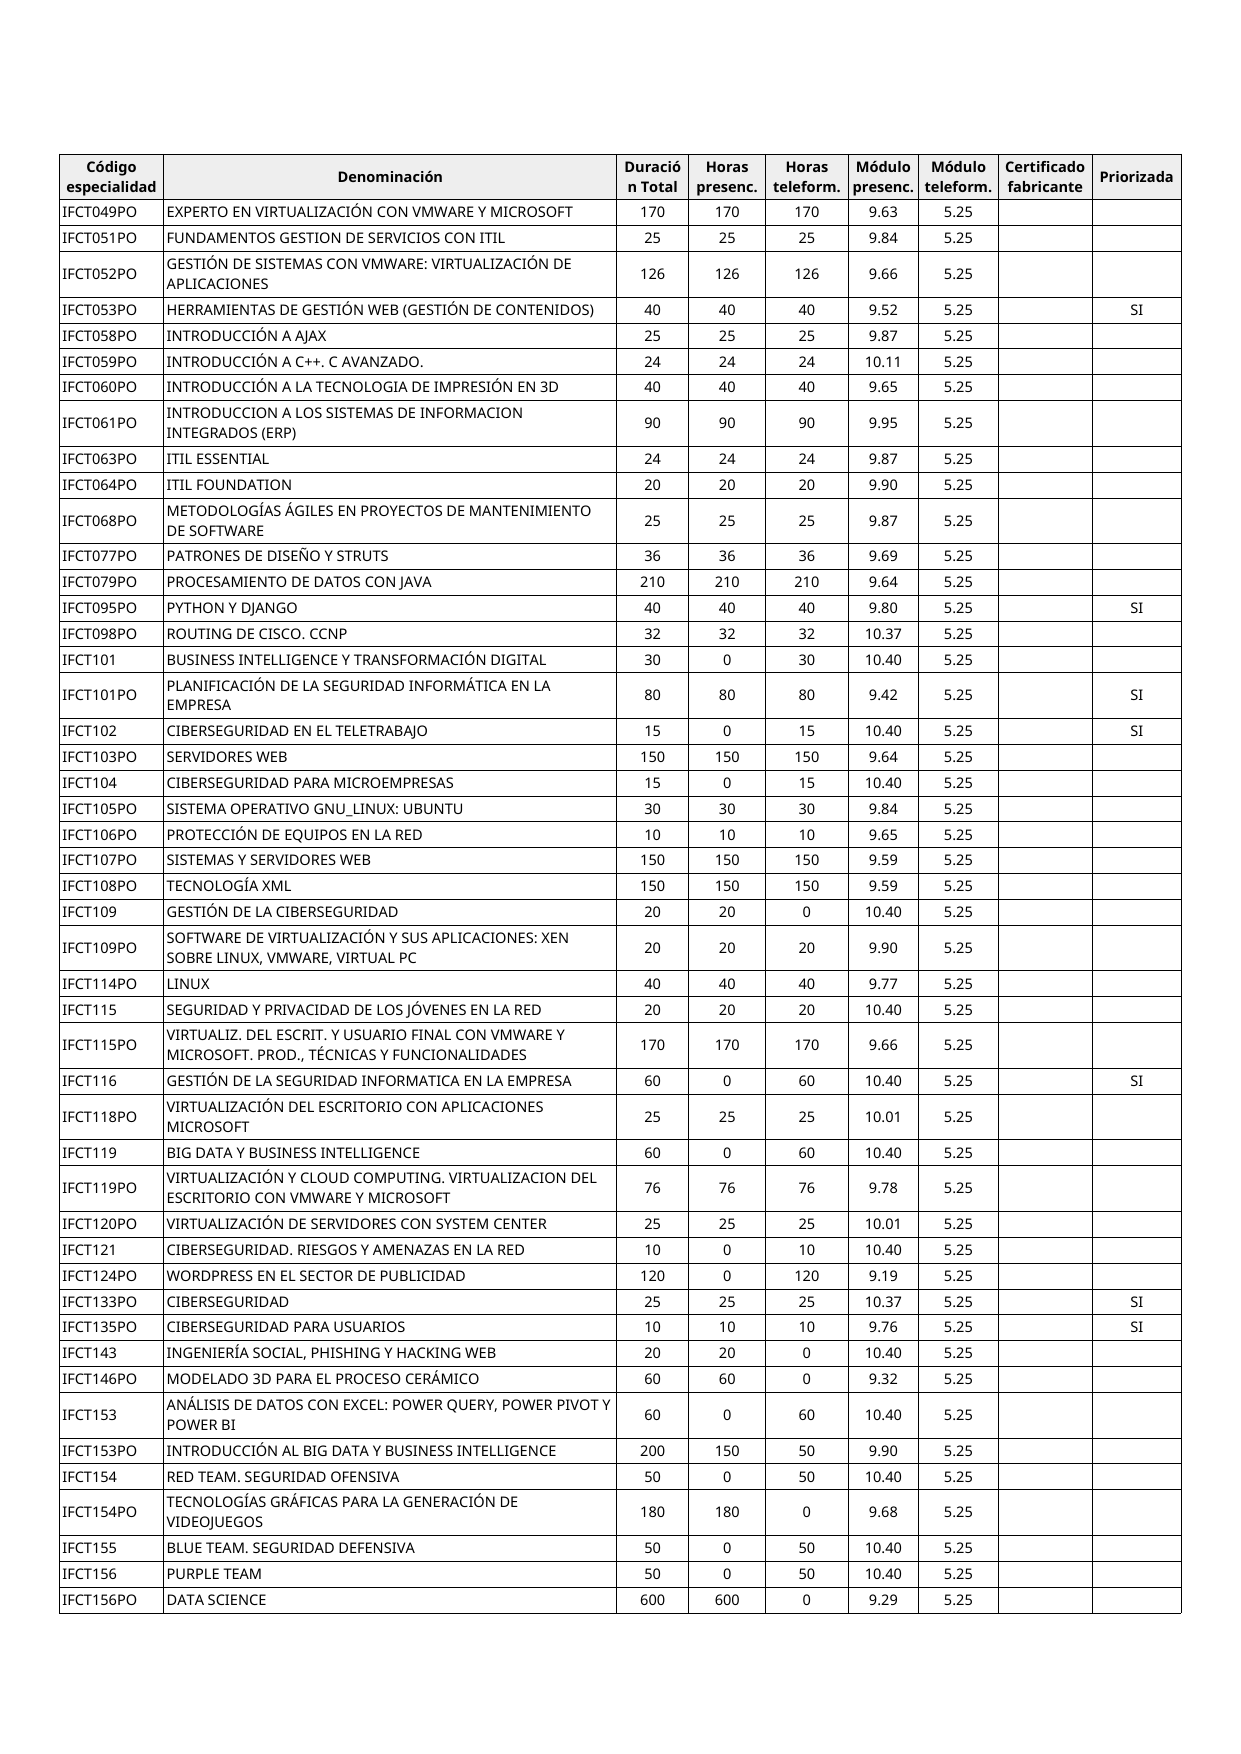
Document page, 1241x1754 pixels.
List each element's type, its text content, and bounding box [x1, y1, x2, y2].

table_cell GESTIÓN DE LA CIBERSEGURIDAD [164, 900, 616, 925]
table_cell [1093, 1264, 1181, 1288]
table_cell [1093, 473, 1181, 497]
table_cell 30 [766, 647, 848, 672]
table_cell 9,87 [849, 499, 918, 543]
table_cell 60 [766, 1069, 848, 1094]
table_cell INTRODUCCIÓN A AJAX [164, 324, 616, 348]
table_cell 32 [766, 622, 848, 646]
table_cell GESTIÓN DE SISTEMAS CON VMWARE: VIRTUALIZACIÓN DE APLICACIONES [164, 252, 616, 297]
table_cell 80 [766, 673, 848, 718]
table_cell 10,40 [849, 1238, 918, 1263]
table_cell CIBERSEGURIDAD PARA USUARIOS [164, 1315, 616, 1340]
table_cell 9,19 [849, 1264, 918, 1288]
table_cell 170 [689, 200, 765, 225]
table_cell [999, 252, 1092, 297]
table_cell 150 [766, 848, 848, 873]
table_cell CIBERSEGURIDAD EN EL TELETRABAJO [164, 719, 616, 744]
table_cell PYTHON Y DJANGO [164, 596, 616, 621]
table_cell [999, 926, 1092, 970]
table_cell [999, 1588, 1092, 1612]
table_cell 36 [617, 544, 688, 569]
table_cell 9,77 [849, 971, 918, 996]
table_cell CIBERSEGURIDAD PARA MICROEMPRESAS [164, 771, 616, 796]
table_cell IFCT059PO [60, 349, 163, 374]
table_cell IFCT119 [60, 1140, 163, 1165]
table_cell CIBERSEGURIDAD [164, 1290, 616, 1314]
table_cell [999, 596, 1092, 621]
table_cell [1093, 1464, 1181, 1489]
table_cell 9,95 [849, 401, 918, 446]
table_cell 200 [617, 1439, 688, 1463]
table_cell 20 [617, 997, 688, 1022]
table_cell [1093, 848, 1181, 873]
table_cell 150 [689, 848, 765, 873]
table_cell 5,25 [919, 673, 998, 718]
table_cell SI [1093, 1290, 1181, 1314]
table_cell VIRTUALIZACIÓN DE SERVIDORES CON SYSTEM CENTER [164, 1212, 616, 1237]
table_cell 180 [617, 1490, 688, 1535]
table_cell 10 [766, 822, 848, 847]
table_cell 25 [617, 1095, 688, 1139]
table_cell 5,25 [919, 1166, 998, 1211]
table_cell 126 [766, 252, 848, 297]
table_cell 80 [689, 673, 765, 718]
table_cell [999, 1490, 1092, 1535]
table_cell 25 [766, 1095, 848, 1139]
table_cell IFCT107PO [60, 848, 163, 873]
table_cell 50 [617, 1562, 688, 1587]
table_cell SI [1093, 298, 1181, 322]
table_cell 5,25 [919, 1490, 998, 1535]
table_cell 60 [766, 1393, 848, 1437]
table_cell EXPERTO EN VIRTUALIZACIÓN CON VMWARE Y MICROSOFT [164, 200, 616, 225]
table_cell [999, 822, 1092, 847]
table_cell [999, 1290, 1092, 1314]
table_cell IFCT109 [60, 900, 163, 925]
table_cell 36 [766, 544, 848, 569]
table_cell IFCT133PO [60, 1290, 163, 1314]
table_cell [1093, 1212, 1181, 1237]
table_cell [999, 226, 1092, 251]
table_cell [1093, 647, 1181, 672]
table_cell 25 [689, 324, 765, 348]
table_header Certificado fabricante [999, 155, 1092, 199]
table_cell 20 [689, 997, 765, 1022]
table_cell IFCT051PO [60, 226, 163, 251]
table_cell 0 [689, 771, 765, 796]
table_cell ROUTING DE CISCO. CCNP [164, 622, 616, 646]
table_cell [1093, 1393, 1181, 1437]
table_cell 10,40 [849, 771, 918, 796]
table_cell [1093, 771, 1181, 796]
table_cell [999, 473, 1092, 497]
table_cell 0 [689, 647, 765, 672]
table_cell [1093, 1562, 1181, 1587]
table_cell 0 [689, 1238, 765, 1263]
table_cell 5,25 [919, 298, 998, 322]
table_cell IFCT098PO [60, 622, 163, 646]
table_cell 9,64 [849, 570, 918, 595]
table_cell 10 [689, 822, 765, 847]
table_cell LINUX [164, 971, 616, 996]
table_cell 9,65 [849, 375, 918, 400]
table_cell [999, 570, 1092, 595]
table_cell VIRTUALIZACIÓN DEL ESCRITORIO CON APLICACIONES MICROSOFT [164, 1095, 616, 1139]
table_cell GESTIÓN DE LA SEGURIDAD INFORMATICA EN LA EMPRESA [164, 1069, 616, 1094]
table_cell [999, 745, 1092, 770]
table_cell IFCT101 [60, 647, 163, 672]
table_cell 9,69 [849, 544, 918, 569]
table_cell 126 [689, 252, 765, 297]
table_cell 15 [766, 719, 848, 744]
table_cell SI [1093, 719, 1181, 744]
table_cell 0 [766, 1588, 848, 1612]
table_cell 40 [766, 375, 848, 400]
table_cell 0 [766, 900, 848, 925]
table_cell IFCT114PO [60, 971, 163, 996]
table_cell 600 [617, 1588, 688, 1612]
table_cell 9,42 [849, 673, 918, 718]
table_cell 20 [689, 473, 765, 497]
table_cell 5,25 [919, 1069, 998, 1094]
table_cell [1093, 1536, 1181, 1561]
table_cell 50 [617, 1536, 688, 1561]
table_cell 15 [766, 771, 848, 796]
table_cell [999, 1439, 1092, 1463]
table_cell 170 [766, 200, 848, 225]
table_cell 20 [617, 1341, 688, 1366]
table_cell 10,40 [849, 1536, 918, 1561]
table_cell 36 [689, 544, 765, 569]
table_cell [999, 1562, 1092, 1587]
table_cell IFCT155 [60, 1536, 163, 1561]
table_cell 5,25 [919, 349, 998, 374]
table_cell [999, 900, 1092, 925]
table_cell 150 [617, 874, 688, 899]
table_cell 0 [689, 1393, 765, 1437]
table_cell 5,25 [919, 926, 998, 970]
table_cell 80 [617, 673, 688, 718]
table_cell 60 [617, 1069, 688, 1094]
table_cell IFCT103PO [60, 745, 163, 770]
table_cell [999, 324, 1092, 348]
table_cell 5,25 [919, 200, 998, 225]
table_cell 25 [617, 324, 688, 348]
table_cell 170 [689, 1023, 765, 1068]
table_cell IFCT058PO [60, 324, 163, 348]
table_cell 170 [766, 1023, 848, 1068]
table_cell 40 [617, 971, 688, 996]
table_cell SERVIDORES WEB [164, 745, 616, 770]
table_cell [1093, 1439, 1181, 1463]
table_cell 20 [766, 926, 848, 970]
table_cell [999, 298, 1092, 322]
table_cell ITIL ESSENTIAL [164, 447, 616, 472]
table_cell [1093, 375, 1181, 400]
table_cell PROCESAMIENTO DE DATOS CON JAVA [164, 570, 616, 595]
table_cell INTRODUCCIÓN A C++. C AVANZADO. [164, 349, 616, 374]
table_cell IFCT068PO [60, 499, 163, 543]
table_cell 40 [766, 596, 848, 621]
table_cell 10 [617, 822, 688, 847]
table_cell [999, 1536, 1092, 1561]
table_cell IFCT063PO [60, 447, 163, 472]
table_cell IFCT153PO [60, 1439, 163, 1463]
table_header Código especialidad [60, 155, 163, 199]
table_cell [1093, 1140, 1181, 1165]
table_header Módulo teleform. [919, 155, 998, 199]
table_cell METODOLOGÍAS ÁGILES EN PROYECTOS DE MANTENIMIENTO DE SOFTWARE [164, 499, 616, 543]
table_cell 0 [689, 1536, 765, 1561]
table_cell 126 [617, 252, 688, 297]
table_cell 5,25 [919, 1095, 998, 1139]
table_cell 10 [766, 1238, 848, 1263]
table_cell 5,25 [919, 226, 998, 251]
table_cell [999, 1367, 1092, 1392]
table_cell 40 [766, 298, 848, 322]
table_cell 25 [617, 1290, 688, 1314]
table_cell [999, 1464, 1092, 1489]
table_cell 0 [766, 1367, 848, 1392]
table_cell 20 [617, 926, 688, 970]
table_header Horas presenc. [689, 155, 765, 199]
table_cell IFCT049PO [60, 200, 163, 225]
table_cell 24 [766, 447, 848, 472]
table_cell 150 [689, 874, 765, 899]
table_cell 10,40 [849, 1562, 918, 1587]
table_cell 32 [617, 622, 688, 646]
table_cell [999, 200, 1092, 225]
table_cell 9,52 [849, 298, 918, 322]
table_cell [999, 719, 1092, 744]
table_cell IFCT143 [60, 1341, 163, 1366]
table_cell [1093, 1238, 1181, 1263]
table_cell 76 [617, 1166, 688, 1211]
table_cell 40 [766, 971, 848, 996]
table_cell TECNOLOGÍA XML [164, 874, 616, 899]
table_cell HERRAMIENTAS DE GESTIÓN WEB (GESTIÓN DE CONTENIDOS) [164, 298, 616, 322]
table_cell 10,37 [849, 622, 918, 646]
table_cell [1093, 252, 1181, 297]
table_cell 50 [617, 1464, 688, 1489]
table_cell 30 [617, 797, 688, 821]
table_cell [1093, 926, 1181, 970]
table_cell 30 [766, 797, 848, 821]
table_cell [999, 848, 1092, 873]
table_cell [999, 1238, 1092, 1263]
table_cell 5,25 [919, 874, 998, 899]
table_cell IFCT135PO [60, 1315, 163, 1340]
table_cell 10 [617, 1238, 688, 1263]
table_cell RED TEAM. SEGURIDAD OFENSIVA [164, 1464, 616, 1489]
table_cell 5,25 [919, 771, 998, 796]
table_header Horas teleform. [766, 155, 848, 199]
table_cell 5,25 [919, 1264, 998, 1288]
table_cell [999, 997, 1092, 1022]
table_header Denominación [164, 155, 616, 199]
table_cell 10,40 [849, 1341, 918, 1366]
table_cell [1093, 745, 1181, 770]
table_cell 24 [689, 447, 765, 472]
table_cell VIRTUALIZ. DEL ESCRIT. Y USUARIO FINAL CON VMWARE Y MICROSOFT. PROD., TÉCNICAS Y FUNCIONALIDADES [164, 1023, 616, 1068]
table_cell 20 [766, 997, 848, 1022]
table_cell 9,66 [849, 252, 918, 297]
table_cell 5,25 [919, 900, 998, 925]
table_cell PURPLE TEAM [164, 1562, 616, 1587]
table_cell 210 [617, 570, 688, 595]
table_cell VIRTUALIZACIÓN Y CLOUD COMPUTING. VIRTUALIZACION DEL ESCRITORIO CON VMWARE Y MICROSOFT [164, 1166, 616, 1211]
table_cell [999, 1069, 1092, 1094]
table_cell 9,80 [849, 596, 918, 621]
table_cell [999, 1166, 1092, 1211]
table_cell IFCT104 [60, 771, 163, 796]
table_cell 25 [689, 499, 765, 543]
table_cell [999, 622, 1092, 646]
table_cell 30 [689, 797, 765, 821]
table_cell [1093, 1588, 1181, 1612]
table_cell 30 [617, 647, 688, 672]
table_cell 150 [766, 745, 848, 770]
table_cell 0 [689, 1264, 765, 1288]
table_cell 9,90 [849, 1439, 918, 1463]
table_cell IFCT115 [60, 997, 163, 1022]
table_cell IFCT109PO [60, 926, 163, 970]
table_cell 24 [766, 349, 848, 374]
table_cell [999, 499, 1092, 543]
table_cell [999, 771, 1092, 796]
table_cell IFCT120PO [60, 1212, 163, 1237]
table_cell 5,25 [919, 1464, 998, 1489]
table_cell 25 [617, 1212, 688, 1237]
table_cell 15 [617, 719, 688, 744]
table_cell 170 [617, 200, 688, 225]
table_cell 9,84 [849, 226, 918, 251]
table_cell IFCT118PO [60, 1095, 163, 1139]
table_cell 10 [766, 1315, 848, 1340]
table_cell IFCT156 [60, 1562, 163, 1587]
table_cell SI [1093, 1069, 1181, 1094]
table_cell 5,25 [919, 1367, 998, 1392]
table_cell 5,25 [919, 647, 998, 672]
table_cell [999, 401, 1092, 446]
table_cell 9,90 [849, 473, 918, 497]
table_cell 60 [689, 1367, 765, 1392]
table_cell 50 [766, 1439, 848, 1463]
table_cell 15 [617, 771, 688, 796]
table_cell 5,25 [919, 1562, 998, 1587]
table_cell [1093, 544, 1181, 569]
table_cell [1093, 200, 1181, 225]
table_cell 150 [617, 848, 688, 873]
table_cell [1093, 226, 1181, 251]
table_cell 50 [766, 1464, 848, 1489]
table_cell 150 [689, 1439, 765, 1463]
table_cell 25 [689, 1290, 765, 1314]
table_cell 0 [689, 719, 765, 744]
table_cell 9,68 [849, 1490, 918, 1535]
table_cell PROTECCIÓN DE EQUIPOS EN LA RED [164, 822, 616, 847]
table_cell IFCT119PO [60, 1166, 163, 1211]
table_cell 5,25 [919, 473, 998, 497]
table_cell 10,40 [849, 647, 918, 672]
table_cell 10,40 [849, 1069, 918, 1094]
table_cell 32 [689, 622, 765, 646]
table_cell [999, 971, 1092, 996]
table_cell [1093, 1166, 1181, 1211]
table_cell IFCT053PO [60, 298, 163, 322]
table_cell 20 [617, 473, 688, 497]
table_cell 9,32 [849, 1367, 918, 1392]
table_cell 76 [766, 1166, 848, 1211]
table_cell 0 [689, 1562, 765, 1587]
table_cell IFCT124PO [60, 1264, 163, 1288]
table_cell 76 [689, 1166, 765, 1211]
table_cell [1093, 499, 1181, 543]
table_cell [999, 673, 1092, 718]
table_cell 150 [617, 745, 688, 770]
table_cell 40 [617, 596, 688, 621]
table_cell [1093, 622, 1181, 646]
table_header Priorizada [1093, 155, 1181, 199]
table_cell TECNOLOGÍAS GRÁFICAS PARA LA GENERACIÓN DE VIDEOJUEGOS [164, 1490, 616, 1535]
table_cell 25 [689, 1212, 765, 1237]
table_header Módulo presenc. [849, 155, 918, 199]
table_cell ITIL FOUNDATION [164, 473, 616, 497]
table_cell [1093, 1367, 1181, 1392]
table_cell 120 [617, 1264, 688, 1288]
table_cell [999, 1023, 1092, 1068]
table_cell SI [1093, 1315, 1181, 1340]
table_cell 9,65 [849, 822, 918, 847]
table_cell [1093, 1341, 1181, 1366]
table_cell CIBERSEGURIDAD. RIESGOS Y AMENAZAS EN LA RED [164, 1238, 616, 1263]
table_cell 25 [766, 324, 848, 348]
table_cell 25 [766, 499, 848, 543]
table_cell 5,25 [919, 252, 998, 297]
table_cell [1093, 1095, 1181, 1139]
table_cell 5,25 [919, 997, 998, 1022]
table_cell 10,40 [849, 1464, 918, 1489]
table_cell 5,25 [919, 822, 998, 847]
table_cell [1093, 401, 1181, 446]
table_cell 120 [766, 1264, 848, 1288]
table_cell [999, 447, 1092, 472]
table_cell 0 [766, 1490, 848, 1535]
table_cell 9,64 [849, 745, 918, 770]
table_cell 60 [617, 1140, 688, 1165]
table_cell 9,90 [849, 926, 918, 970]
table_cell IFCT146PO [60, 1367, 163, 1392]
table_cell [999, 1095, 1092, 1139]
table_cell IFCT156PO [60, 1588, 163, 1612]
table_cell 150 [689, 745, 765, 770]
table_cell [999, 349, 1092, 374]
table_cell 180 [689, 1490, 765, 1535]
table_cell BUSINESS INTELLIGENCE Y TRANSFORMACIÓN DIGITAL [164, 647, 616, 672]
table_cell [1093, 447, 1181, 472]
table_cell [999, 1212, 1092, 1237]
table_cell [1093, 971, 1181, 996]
table_cell 5,25 [919, 1023, 998, 1068]
table_cell BIG DATA Y BUSINESS INTELLIGENCE [164, 1140, 616, 1165]
table_cell 50 [766, 1562, 848, 1587]
table_cell 20 [689, 926, 765, 970]
table_cell INGENIERÍA SOCIAL, PHISHING Y HACKING WEB [164, 1341, 616, 1366]
table_cell IFCT079PO [60, 570, 163, 595]
table_cell IFCT077PO [60, 544, 163, 569]
table_cell IFCT101PO [60, 673, 163, 718]
table_cell 5,25 [919, 1439, 998, 1463]
table_cell 60 [617, 1393, 688, 1437]
table_cell 0 [689, 1140, 765, 1165]
table_cell IFCT105PO [60, 797, 163, 821]
table_cell IFCT154PO [60, 1490, 163, 1535]
table_cell FUNDAMENTOS GESTION DE SERVICIOS CON ITIL [164, 226, 616, 251]
table_cell 5,25 [919, 544, 998, 569]
table_cell 5,25 [919, 848, 998, 873]
table_cell [1093, 570, 1181, 595]
table_cell 5,25 [919, 1341, 998, 1366]
table_cell 9,63 [849, 200, 918, 225]
table_cell [1093, 900, 1181, 925]
table_cell 5,25 [919, 401, 998, 446]
table_cell 5,25 [919, 971, 998, 996]
table_cell [1093, 1490, 1181, 1535]
table_cell [999, 375, 1092, 400]
table_cell 40 [689, 298, 765, 322]
table_cell 40 [689, 971, 765, 996]
table_cell IFCT052PO [60, 252, 163, 297]
table_cell SISTEMAS Y SERVIDORES WEB [164, 848, 616, 873]
table_cell 40 [617, 298, 688, 322]
table_cell 20 [689, 900, 765, 925]
table_cell INTRODUCCIÓN A LA TECNOLOGIA DE IMPRESIÓN EN 3D [164, 375, 616, 400]
table_cell 5,25 [919, 375, 998, 400]
table_cell IFCT095PO [60, 596, 163, 621]
table_cell [999, 1315, 1092, 1340]
table_cell 60 [617, 1367, 688, 1392]
table_cell 5,25 [919, 1238, 998, 1263]
table_cell 5,25 [919, 1315, 998, 1340]
table_cell SOFTWARE DE VIRTUALIZACIÓN Y SUS APLICACIONES: XEN SOBRE LINUX, VMWARE, VIRTUAL PC [164, 926, 616, 970]
table_cell [1093, 324, 1181, 348]
table_cell SISTEMA OPERATIVO GNU_LINUX: UBUNTU [164, 797, 616, 821]
table_cell 210 [689, 570, 765, 595]
table_cell 170 [617, 1023, 688, 1068]
table_cell IFCT121 [60, 1238, 163, 1263]
table_cell 5,25 [919, 1212, 998, 1237]
table_cell 24 [617, 349, 688, 374]
table_cell 9,76 [849, 1315, 918, 1340]
table_cell 10,40 [849, 997, 918, 1022]
table_cell 5,25 [919, 1290, 998, 1314]
table_cell 40 [689, 596, 765, 621]
table_cell [999, 1264, 1092, 1288]
table_cell 5,25 [919, 447, 998, 472]
table_cell 90 [617, 401, 688, 446]
table_cell 40 [689, 375, 765, 400]
table_header Duración Total [617, 155, 688, 199]
table_cell 90 [766, 401, 848, 446]
table_cell [999, 1393, 1092, 1437]
table_cell [1093, 822, 1181, 847]
table_cell 9,59 [849, 874, 918, 899]
table_cell 25 [766, 1212, 848, 1237]
table_cell IFCT115PO [60, 1023, 163, 1068]
table_cell 9,87 [849, 447, 918, 472]
table_cell IFCT154 [60, 1464, 163, 1489]
table_cell 9,87 [849, 324, 918, 348]
table_cell 10,40 [849, 719, 918, 744]
table_cell 25 [617, 499, 688, 543]
table_cell 10,11 [849, 349, 918, 374]
table_cell 10,40 [849, 1393, 918, 1437]
table_cell 5,25 [919, 1140, 998, 1165]
table_cell 10,01 [849, 1212, 918, 1237]
table_cell [999, 874, 1092, 899]
table_cell 10,40 [849, 900, 918, 925]
table_cell 5,25 [919, 1588, 998, 1612]
table_cell INTRODUCCIÓN AL BIG DATA Y BUSINESS INTELLIGENCE [164, 1439, 616, 1463]
table_cell 0 [689, 1464, 765, 1489]
table_cell 5,25 [919, 324, 998, 348]
table_cell 90 [689, 401, 765, 446]
table_cell 24 [689, 349, 765, 374]
table_cell 150 [766, 874, 848, 899]
table_cell SEGURIDAD Y PRIVACIDAD DE LOS JÓVENES EN LA RED [164, 997, 616, 1022]
table_cell PATRONES DE DISEÑO Y STRUTS [164, 544, 616, 569]
table_cell 5,25 [919, 622, 998, 646]
table_cell 5,25 [919, 499, 998, 543]
table_cell 10,40 [849, 1140, 918, 1165]
table_cell [1093, 874, 1181, 899]
table_cell [1093, 349, 1181, 374]
table_cell IFCT106PO [60, 822, 163, 847]
table_cell 9,59 [849, 848, 918, 873]
table_cell IFCT061PO [60, 401, 163, 446]
table_cell IFCT064PO [60, 473, 163, 497]
table_cell [999, 647, 1092, 672]
table_cell [1093, 997, 1181, 1022]
table_cell 10,01 [849, 1095, 918, 1139]
table_cell SI [1093, 596, 1181, 621]
table_cell 5,25 [919, 1393, 998, 1437]
table_cell 9,84 [849, 797, 918, 821]
table_cell 25 [766, 1290, 848, 1314]
table_cell PLANIFICACIÓN DE LA SEGURIDAD INFORMÁTICA EN LA EMPRESA [164, 673, 616, 718]
table_cell 25 [617, 226, 688, 251]
table_cell 600 [689, 1588, 765, 1612]
table_cell SI [1093, 673, 1181, 718]
table_cell 60 [766, 1140, 848, 1165]
table_cell [1093, 797, 1181, 821]
table_cell 25 [689, 226, 765, 251]
table_cell 9,29 [849, 1588, 918, 1612]
table_cell [999, 797, 1092, 821]
table_cell [999, 544, 1092, 569]
table_cell 5,25 [919, 797, 998, 821]
table_cell 40 [617, 375, 688, 400]
table_cell IFCT108PO [60, 874, 163, 899]
table_cell 210 [766, 570, 848, 595]
table_cell 50 [766, 1536, 848, 1561]
table_cell 9,66 [849, 1023, 918, 1068]
table_cell 10 [689, 1315, 765, 1340]
table_cell 5,25 [919, 570, 998, 595]
table_cell 20 [766, 473, 848, 497]
table_cell MODELADO 3D PARA EL PROCESO CERÁMICO [164, 1367, 616, 1392]
table_cell IFCT060PO [60, 375, 163, 400]
table_cell 25 [766, 226, 848, 251]
table_cell 25 [689, 1095, 765, 1139]
table_cell 5,25 [919, 745, 998, 770]
table_cell BLUE TEAM. SEGURIDAD DEFENSIVA [164, 1536, 616, 1561]
table_cell DATA SCIENCE [164, 1588, 616, 1612]
table_cell 10 [617, 1315, 688, 1340]
table_cell 20 [689, 1341, 765, 1366]
table_cell 5,25 [919, 596, 998, 621]
table_cell 5,25 [919, 1536, 998, 1561]
table_cell IFCT102 [60, 719, 163, 744]
table_cell 9,78 [849, 1166, 918, 1211]
table_cell IFCT116 [60, 1069, 163, 1094]
table_cell ANÁLISIS DE DATOS CON EXCEL: POWER QUERY, POWER PIVOT Y POWER BI [164, 1393, 616, 1437]
table_cell 20 [617, 900, 688, 925]
table_cell 5,25 [919, 719, 998, 744]
table_cell [999, 1341, 1092, 1366]
table_cell [999, 1140, 1092, 1165]
table_cell WORDPRESS EN EL SECTOR DE PUBLICIDAD [164, 1264, 616, 1288]
table_cell [1093, 1023, 1181, 1068]
table_cell 0 [766, 1341, 848, 1366]
table_cell 24 [617, 447, 688, 472]
table_cell 0 [689, 1069, 765, 1094]
table_cell 10,37 [849, 1290, 918, 1314]
table_cell IFCT153 [60, 1393, 163, 1437]
table_cell INTRODUCCION A LOS SISTEMAS DE INFORMACION INTEGRADOS (ERP) [164, 401, 616, 446]
